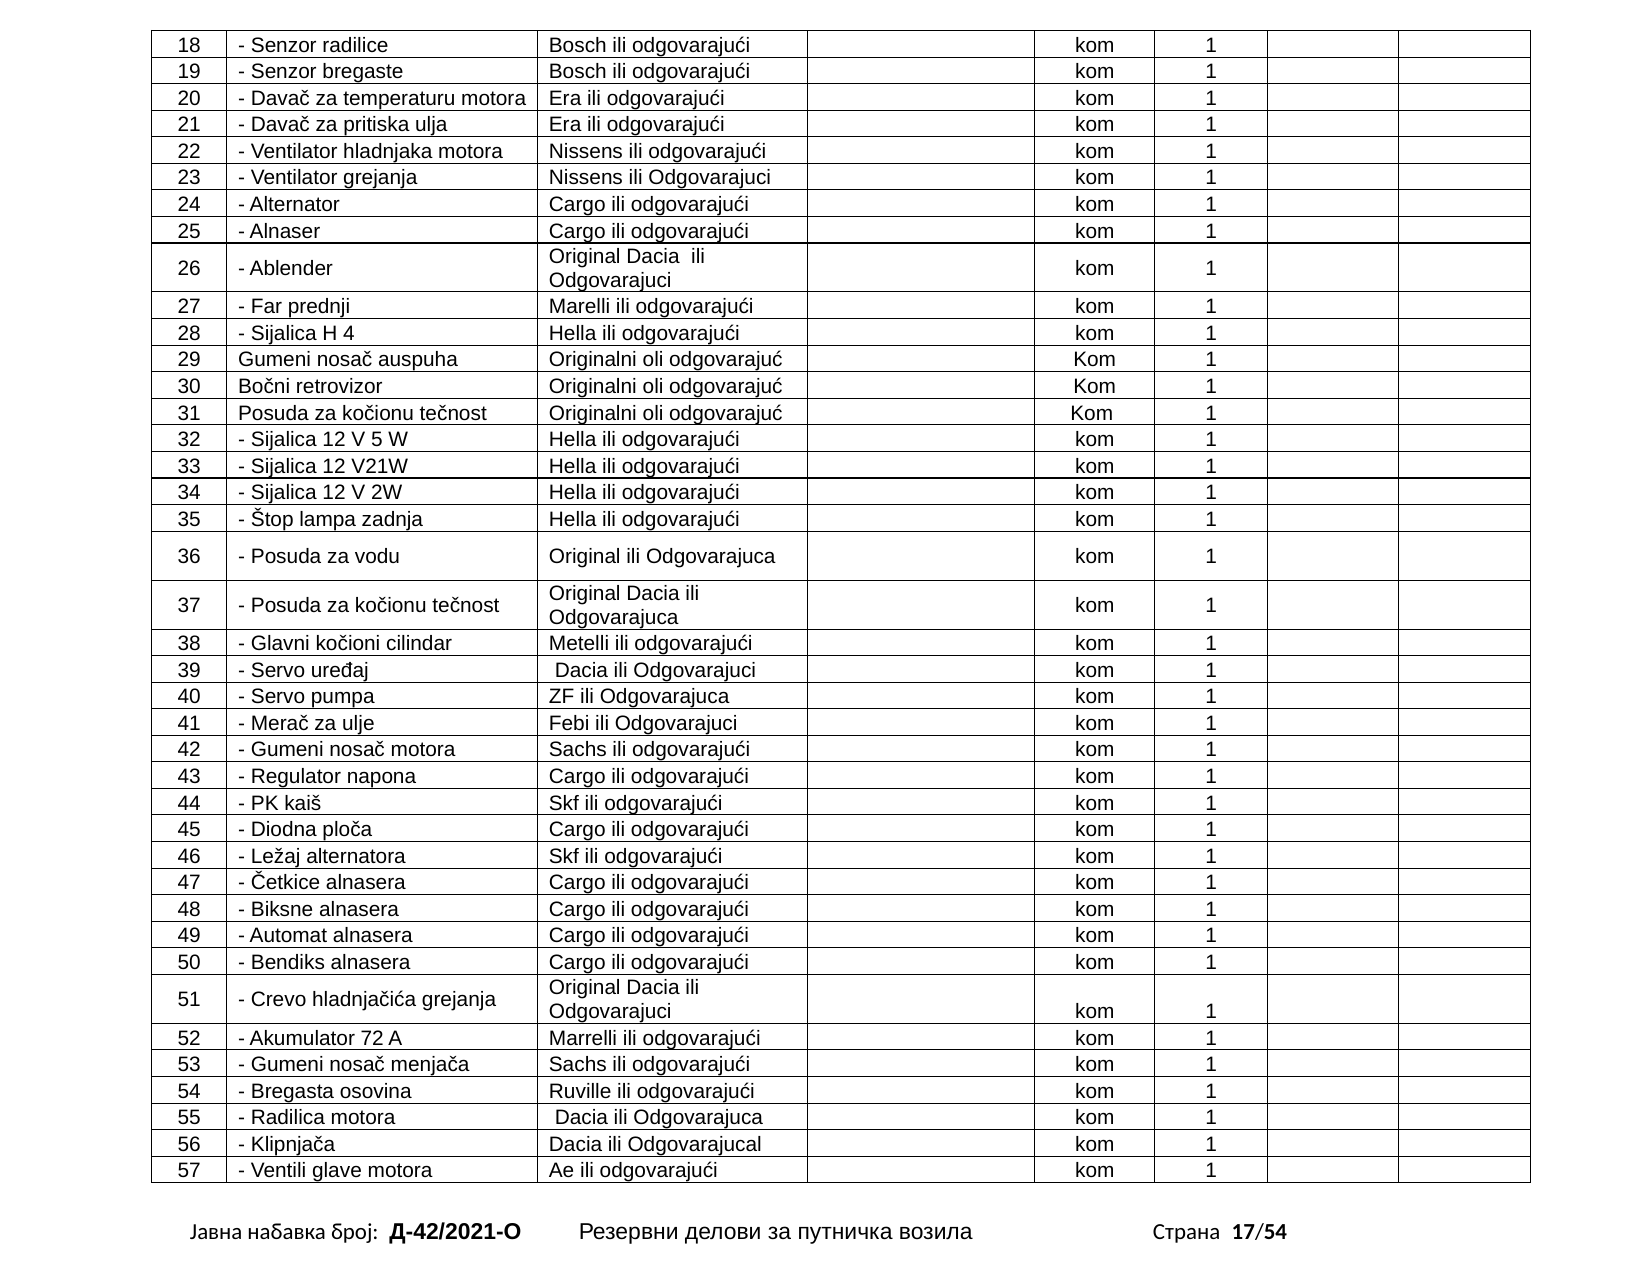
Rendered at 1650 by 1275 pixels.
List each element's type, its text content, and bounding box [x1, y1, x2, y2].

table_cell 27 [152, 292, 226, 318]
table_cell 25 [152, 217, 226, 242]
table_cell kom [1035, 789, 1154, 814]
table_cell [1268, 709, 1398, 735]
table_cell 34 [152, 479, 226, 504]
table_cell 40 [152, 683, 226, 708]
table_cell [808, 505, 1034, 531]
table_cell 1 [1155, 372, 1267, 398]
table_cell kom [1035, 31, 1154, 57]
table_cell [1399, 869, 1530, 894]
table_cell kom [1035, 425, 1154, 451]
table_cell [1268, 922, 1398, 947]
table_cell [1268, 895, 1398, 921]
table_cell Metelli ili odgovarajući [538, 630, 807, 655]
table_cell [1399, 425, 1530, 451]
table_cell Originalni oli odgovarajuć [538, 399, 807, 424]
table_cell 1 [1155, 164, 1267, 189]
table_cell Originalni oli odgovarajuć [538, 372, 807, 398]
table_cell kom [1035, 319, 1154, 344]
table_cell kom [1035, 217, 1154, 242]
table_cell [1268, 292, 1398, 318]
table_cell [808, 869, 1034, 894]
table_cell [1399, 1157, 1530, 1182]
table_cell 1 [1155, 479, 1267, 504]
table_cell [808, 164, 1034, 189]
table_cell [1399, 111, 1530, 136]
table_cell 1 [1155, 244, 1267, 291]
table_cell 54 [152, 1077, 226, 1102]
table_cell [1399, 1050, 1530, 1076]
table_cell Sachs ili odgovarajući [538, 1050, 807, 1076]
table_cell [1268, 137, 1398, 163]
table_cell Kom [1035, 372, 1154, 398]
table_cell Marelli ili odgovarajući [538, 292, 807, 318]
table_cell 47 [152, 869, 226, 894]
table_cell [1399, 372, 1530, 398]
table_cell [1268, 452, 1398, 477]
table_cell [1268, 581, 1398, 628]
table_cell Cargo ili odgovarajući [538, 762, 807, 788]
table_cell - Regulator napona [227, 762, 537, 788]
table_cell 43 [152, 762, 226, 788]
table_cell 36 [152, 532, 226, 579]
table_cell kom [1035, 895, 1154, 921]
table_cell 1 [1155, 815, 1267, 841]
table_cell [1268, 479, 1398, 504]
table_cell [1268, 217, 1398, 242]
table_cell 1 [1155, 869, 1267, 894]
table_cell [1399, 217, 1530, 242]
table_cell [1268, 630, 1398, 655]
table_cell [808, 190, 1034, 216]
table_cell [1268, 975, 1398, 1023]
table_cell Cargo ili odgovarajući [538, 190, 807, 216]
table_cell [808, 1130, 1034, 1156]
table_cell 48 [152, 895, 226, 921]
table_cell [808, 1077, 1034, 1102]
table_cell kom [1035, 1157, 1154, 1182]
table_cell [1399, 505, 1530, 531]
table_cell [1268, 84, 1398, 110]
table_cell [808, 137, 1034, 163]
table_cell 50 [152, 948, 226, 974]
table_cell - Crevo hladnjačića grejanja [227, 975, 537, 1023]
table_cell - Ležaj alternatora [227, 842, 537, 867]
table_cell 1 [1155, 789, 1267, 814]
table_cell - Servo uređaj [227, 656, 537, 682]
table_cell kom [1035, 922, 1154, 947]
table_cell [808, 1157, 1034, 1182]
table_cell [1399, 479, 1530, 504]
table_cell [808, 425, 1034, 451]
table_cell 45 [152, 815, 226, 841]
table_cell 49 [152, 922, 226, 947]
table_cell - Alnaser [227, 217, 537, 242]
table_cell 37 [152, 581, 226, 628]
table_cell kom [1035, 505, 1154, 531]
table_cell 18 [152, 31, 226, 57]
table_cell 1 [1155, 505, 1267, 531]
table_cell Original Dacia ili Odgovarajuci [538, 975, 807, 1023]
table_cell [1268, 505, 1398, 531]
table_cell - Akumulator 72 A [227, 1024, 537, 1049]
table_cell ZF ili Odgovarajuca [538, 683, 807, 708]
table_cell Skf ili odgovarajući [538, 842, 807, 867]
table_cell 41 [152, 709, 226, 735]
table_cell Sachs ili odgovarajući [538, 736, 807, 761]
table_cell [1399, 319, 1530, 344]
table_cell [808, 656, 1034, 682]
table_cell - Gumeni nosač menjača [227, 1050, 537, 1076]
table_cell 22 [152, 137, 226, 163]
table_cell 20 [152, 84, 226, 110]
table_cell 1 [1155, 111, 1267, 136]
table_cell [808, 736, 1034, 761]
table_cell [1399, 895, 1530, 921]
table_cell Cargo ili odgovarajući [538, 922, 807, 947]
table_cell [808, 217, 1034, 242]
table_cell 57 [152, 1157, 226, 1182]
table_cell Posuda za kočionu tečnost [227, 399, 537, 424]
table_cell - Sijalica H 4 [227, 319, 537, 344]
table_cell 1 [1155, 630, 1267, 655]
table_cell [808, 709, 1034, 735]
table_cell [1399, 683, 1530, 708]
table_cell 1 [1155, 922, 1267, 947]
table_cell - Merač za ulje [227, 709, 537, 735]
table_cell [1268, 869, 1398, 894]
table_cell 30 [152, 372, 226, 398]
table_cell - Diodna ploča [227, 815, 537, 841]
table_cell Hella ili odgovarajući [538, 452, 807, 477]
table_cell [1399, 581, 1530, 628]
table_cell [1268, 1104, 1398, 1129]
table_cell [1399, 244, 1530, 291]
table_cell 52 [152, 1024, 226, 1049]
table_cell [1268, 1130, 1398, 1156]
table_cell 1 [1155, 895, 1267, 921]
table_cell 1 [1155, 709, 1267, 735]
table_cell kom [1035, 58, 1154, 83]
table_cell [1268, 31, 1398, 57]
table_cell [1268, 244, 1398, 291]
table_cell - Davač za temperaturu motora [227, 84, 537, 110]
table_cell kom [1035, 736, 1154, 761]
table_cell 1 [1155, 31, 1267, 57]
table_cell - Sijalica 12 V21W [227, 452, 537, 477]
table_cell [808, 111, 1034, 136]
table_cell 1 [1155, 137, 1267, 163]
table_cell 1 [1155, 84, 1267, 110]
table_cell 1 [1155, 975, 1267, 1023]
table_cell Nissens ili Odgovarajuci [538, 164, 807, 189]
table_cell kom [1035, 84, 1154, 110]
table_cell 21 [152, 111, 226, 136]
table_cell Era ili odgovarajući [538, 84, 807, 110]
table_cell kom [1035, 452, 1154, 477]
table_cell [808, 922, 1034, 947]
table_cell - Gumeni nosač motora [227, 736, 537, 761]
table_cell [1268, 1077, 1398, 1102]
table_cell - Klipnjača [227, 1130, 537, 1156]
table_cell [1268, 1024, 1398, 1049]
table_cell [1399, 736, 1530, 761]
table_cell kom [1035, 1050, 1154, 1076]
table_cell 1 [1155, 452, 1267, 477]
table_cell 1 [1155, 1050, 1267, 1076]
table_cell [1399, 1130, 1530, 1156]
table_cell Cargo ili odgovarajući [538, 948, 807, 974]
table_cell [808, 292, 1034, 318]
table_cell - Davač za pritiska ulja [227, 111, 537, 136]
table_cell [1268, 532, 1398, 579]
table_cell - Biksne alnasera [227, 895, 537, 921]
table_cell - Automat alnasera [227, 922, 537, 947]
table_cell - Senzor radilice [227, 31, 537, 57]
table_cell [1268, 762, 1398, 788]
table_cell [808, 815, 1034, 841]
table_cell [808, 452, 1034, 477]
table_cell Marrelli ili odgovarajući [538, 1024, 807, 1049]
table_cell [808, 762, 1034, 788]
table_cell [808, 975, 1034, 1023]
table_cell 29 [152, 346, 226, 371]
table_cell - Sijalica 12 V 5 W [227, 425, 537, 451]
table_cell [1268, 372, 1398, 398]
table_cell 1 [1155, 346, 1267, 371]
table_cell Kom [1035, 346, 1154, 371]
table_cell kom [1035, 532, 1154, 579]
table_cell 1 [1155, 948, 1267, 974]
table_cell kom [1035, 164, 1154, 189]
table_cell 53 [152, 1050, 226, 1076]
table_cell [1399, 452, 1530, 477]
table_cell 1 [1155, 425, 1267, 451]
table_cell [808, 1104, 1034, 1129]
table_cell [1268, 190, 1398, 216]
table_cell 1 [1155, 1104, 1267, 1129]
table_cell [808, 399, 1034, 424]
table_cell [1268, 948, 1398, 974]
table_cell [1399, 137, 1530, 163]
table_cell Cargo ili odgovarajući [538, 217, 807, 242]
table_cell 42 [152, 736, 226, 761]
table_cell [808, 31, 1034, 57]
table_cell [808, 683, 1034, 708]
table_cell [1268, 656, 1398, 682]
table_cell [1399, 1077, 1530, 1102]
table_cell 33 [152, 452, 226, 477]
table_cell Cargo ili odgovarajući [538, 869, 807, 894]
table_cell Bočni retrovizor [227, 372, 537, 398]
table_cell [808, 789, 1034, 814]
table_cell Bosch ili odgovarajući [538, 31, 807, 57]
table_cell Ae ili odgovarajući [538, 1157, 807, 1182]
table_cell [1268, 683, 1398, 708]
table_cell - Servo pumpa [227, 683, 537, 708]
table_cell [808, 84, 1034, 110]
table_cell 1 [1155, 581, 1267, 628]
table_cell Dacia ili Odgovarajuca [538, 1104, 807, 1129]
table_cell [808, 319, 1034, 344]
table_cell 1 [1155, 736, 1267, 761]
table_cell 28 [152, 319, 226, 344]
table_cell [1399, 346, 1530, 371]
table_cell - PK kaiš [227, 789, 537, 814]
table_cell kom [1035, 1130, 1154, 1156]
table_cell [808, 1024, 1034, 1049]
table_cell Hella ili odgovarajući [538, 505, 807, 531]
table_cell kom [1035, 244, 1154, 291]
table_cell kom [1035, 842, 1154, 867]
table_cell [1268, 815, 1398, 841]
table_cell [1268, 319, 1398, 344]
table_cell [1268, 346, 1398, 371]
table_cell [808, 532, 1034, 579]
table_cell 1 [1155, 1077, 1267, 1102]
table_cell 1 [1155, 1157, 1267, 1182]
table_cell 44 [152, 789, 226, 814]
table_cell 19 [152, 58, 226, 83]
table_cell 56 [152, 1130, 226, 1156]
table_cell Nissens ili odgovarajući [538, 137, 807, 163]
table_cell - Sijalica 12 V 2W [227, 479, 537, 504]
table_cell - Glavni kočioni cilindar [227, 630, 537, 655]
table_cell [1268, 1050, 1398, 1076]
table_cell kom [1035, 1077, 1154, 1102]
table_cell [1399, 164, 1530, 189]
table_cell 1 [1155, 656, 1267, 682]
table_cell [1399, 709, 1530, 735]
table_cell 55 [152, 1104, 226, 1129]
table_cell kom [1035, 111, 1154, 136]
table_cell [1399, 292, 1530, 318]
table_cell [1399, 630, 1530, 655]
table_cell - Posuda za vodu [227, 532, 537, 579]
table_cell [1399, 762, 1530, 788]
table_cell [1399, 1024, 1530, 1049]
table_cell [1399, 922, 1530, 947]
table_cell Febi ili Odgovarajuci [538, 709, 807, 735]
table_cell 24 [152, 190, 226, 216]
table_cell - Četkice alnasera [227, 869, 537, 894]
table_cell kom [1035, 479, 1154, 504]
table_cell - Posuda za kočionu tečnost [227, 581, 537, 628]
table_cell kom [1035, 948, 1154, 974]
table_cell [1399, 948, 1530, 974]
table_cell - Alternator [227, 190, 537, 216]
table_cell 1 [1155, 1130, 1267, 1156]
table_cell kom [1035, 292, 1154, 318]
table_cell 1 [1155, 683, 1267, 708]
table_cell [808, 372, 1034, 398]
table_cell Hella ili odgovarajući [538, 319, 807, 344]
table_cell 39 [152, 656, 226, 682]
table_cell [808, 581, 1034, 628]
table_cell [1268, 399, 1398, 424]
table_cell - Ablender [227, 244, 537, 291]
table_cell 26 [152, 244, 226, 291]
table_cell 1 [1155, 842, 1267, 867]
table_cell [808, 948, 1034, 974]
table_cell Dacia ili Odgovarajucal [538, 1130, 807, 1156]
table_cell - Senzor bregaste [227, 58, 537, 83]
table_cell Dacia ili Odgovarajuci [538, 656, 807, 682]
table_cell [1399, 1104, 1530, 1129]
table_cell 46 [152, 842, 226, 867]
table_cell [1268, 425, 1398, 451]
table_cell Kom [1035, 399, 1154, 424]
table_cell Hella ili odgovarajući [538, 479, 807, 504]
table_cell kom [1035, 1104, 1154, 1129]
table_cell - Ventilator grejanja [227, 164, 537, 189]
table_cell [1268, 789, 1398, 814]
table_cell - Bendiks alnasera [227, 948, 537, 974]
table_cell kom [1035, 581, 1154, 628]
table_cell kom [1035, 630, 1154, 655]
table_cell [1399, 789, 1530, 814]
table_cell [1399, 58, 1530, 83]
table_cell [1399, 656, 1530, 682]
table_cell 38 [152, 630, 226, 655]
table_cell [808, 842, 1034, 867]
table_cell kom [1035, 1024, 1154, 1049]
table_cell - Radilica motora [227, 1104, 537, 1129]
table_cell [1399, 190, 1530, 216]
table_cell 1 [1155, 1024, 1267, 1049]
table_cell kom [1035, 137, 1154, 163]
table_cell Skf ili odgovarajući [538, 789, 807, 814]
table_cell [1268, 111, 1398, 136]
table_cell [808, 244, 1034, 291]
table_cell 1 [1155, 399, 1267, 424]
table_cell Gumeni nosač auspuha [227, 346, 537, 371]
table_cell - Ventili glave motora [227, 1157, 537, 1182]
table_cell [808, 895, 1034, 921]
table_cell [1399, 975, 1530, 1023]
table_cell Cargo ili odgovarajući [538, 815, 807, 841]
table_cell [1399, 842, 1530, 867]
table_cell [808, 58, 1034, 83]
table_cell kom [1035, 709, 1154, 735]
table_cell [808, 346, 1034, 371]
table_cell 1 [1155, 762, 1267, 788]
table_cell kom [1035, 656, 1154, 682]
table_cell kom [1035, 869, 1154, 894]
table_cell - Far prednji [227, 292, 537, 318]
table_cell [1399, 532, 1530, 579]
table_cell 23 [152, 164, 226, 189]
table_cell - Štop lampa zadnja [227, 505, 537, 531]
table_cell 1 [1155, 532, 1267, 579]
table_cell Originalni oli odgovarajuć [538, 346, 807, 371]
table_cell 1 [1155, 217, 1267, 242]
table_cell 1 [1155, 319, 1267, 344]
table_cell [1399, 399, 1530, 424]
table_cell 1 [1155, 292, 1267, 318]
table_cell [1268, 58, 1398, 83]
table_cell kom [1035, 190, 1154, 216]
table_cell [1399, 31, 1530, 57]
table_cell 1 [1155, 58, 1267, 83]
table_cell Era ili odgovarajući [538, 111, 807, 136]
table_cell [1399, 84, 1530, 110]
table_cell Cargo ili odgovarajući [538, 895, 807, 921]
table_cell [808, 630, 1034, 655]
table_cell Original Dacia ili Odgovarajuca [538, 581, 807, 628]
table_cell [808, 1050, 1034, 1076]
table_cell kom [1035, 975, 1154, 1023]
table_cell 35 [152, 505, 226, 531]
table_cell [1399, 815, 1530, 841]
table_cell 51 [152, 975, 226, 1023]
table_cell Original Dacia ili Odgovarajuci [538, 244, 807, 291]
table_cell - Bregasta osovina [227, 1077, 537, 1102]
table_cell [1268, 1157, 1398, 1182]
table_cell kom [1035, 762, 1154, 788]
table_cell Bosch ili odgovarajući [538, 58, 807, 83]
table_cell [1268, 164, 1398, 189]
table_cell 31 [152, 399, 226, 424]
table_cell [1268, 736, 1398, 761]
table_cell kom [1035, 683, 1154, 708]
table_cell [1268, 842, 1398, 867]
table_cell Ruville ili odgovarajući [538, 1077, 807, 1102]
table_cell [808, 479, 1034, 504]
table_cell 1 [1155, 190, 1267, 216]
table_cell 32 [152, 425, 226, 451]
table_cell Hella ili odgovarajući [538, 425, 807, 451]
table_cell - Ventilator hladnjaka motora [227, 137, 537, 163]
table_cell kom [1035, 815, 1154, 841]
table_cell Original ili Odgovarajuca [538, 532, 807, 579]
